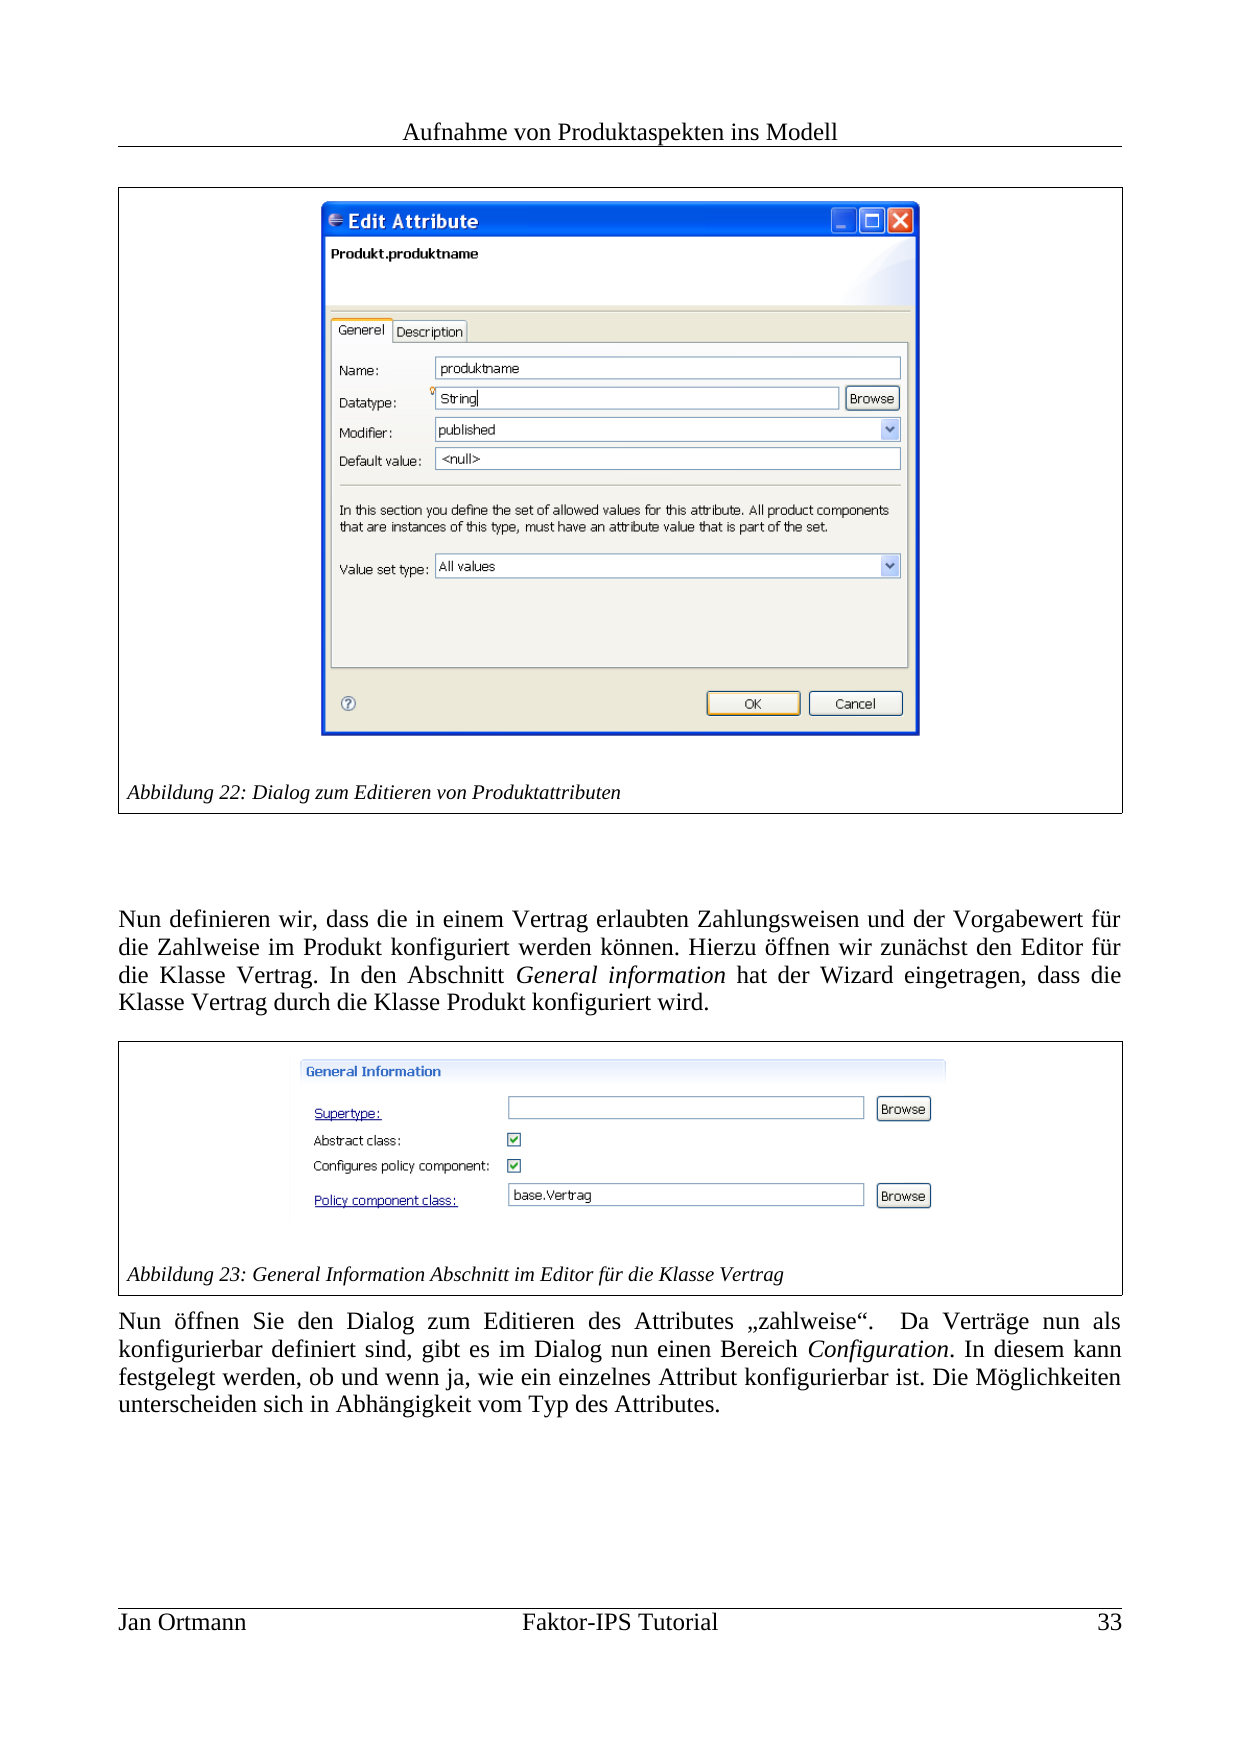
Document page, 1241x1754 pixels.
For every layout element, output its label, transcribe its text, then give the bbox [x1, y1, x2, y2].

picture [288, 1049, 952, 1224]
text Abbildung 22: Dialog zum Editieren von Produktattributen [127, 781, 1113, 804]
text Nun definieren wir, dass die in einem Vertrag erlaubten Zahlungsweisen und der Vorgabewert für die Zahlweise im Produkt konfiguriert werden können. Hierzu öffnen wir zunächst den Editor für die Klasse Vertrag. In den Abschnitt General information hat der Wizard eingetragen, dass die Klasse Vertrag durch die Klasse Produkt konfiguriert wird. [118, 905, 1122, 1016]
text Nun öffnen Sie den Dialog zum Editieren des Attributes „zahlweise“. Da Verträge nun als konfigurierbar definiert sind, gibt es im Dialog nun einen Bereich Configuration. In diesem kann festgelegt werden, ob und wenn ja, wie ein einzelnes Attribut konfigurierbar ist. Die Möglichkeiten unterscheiden sich in Abhängigkeit vom Typ des Attributes. [118, 1296, 1122, 1418]
picture [316, 196, 925, 741]
text Abbildung 23: General Information Abschnitt im Editor für die Klasse Vertrag [127, 1263, 1113, 1286]
